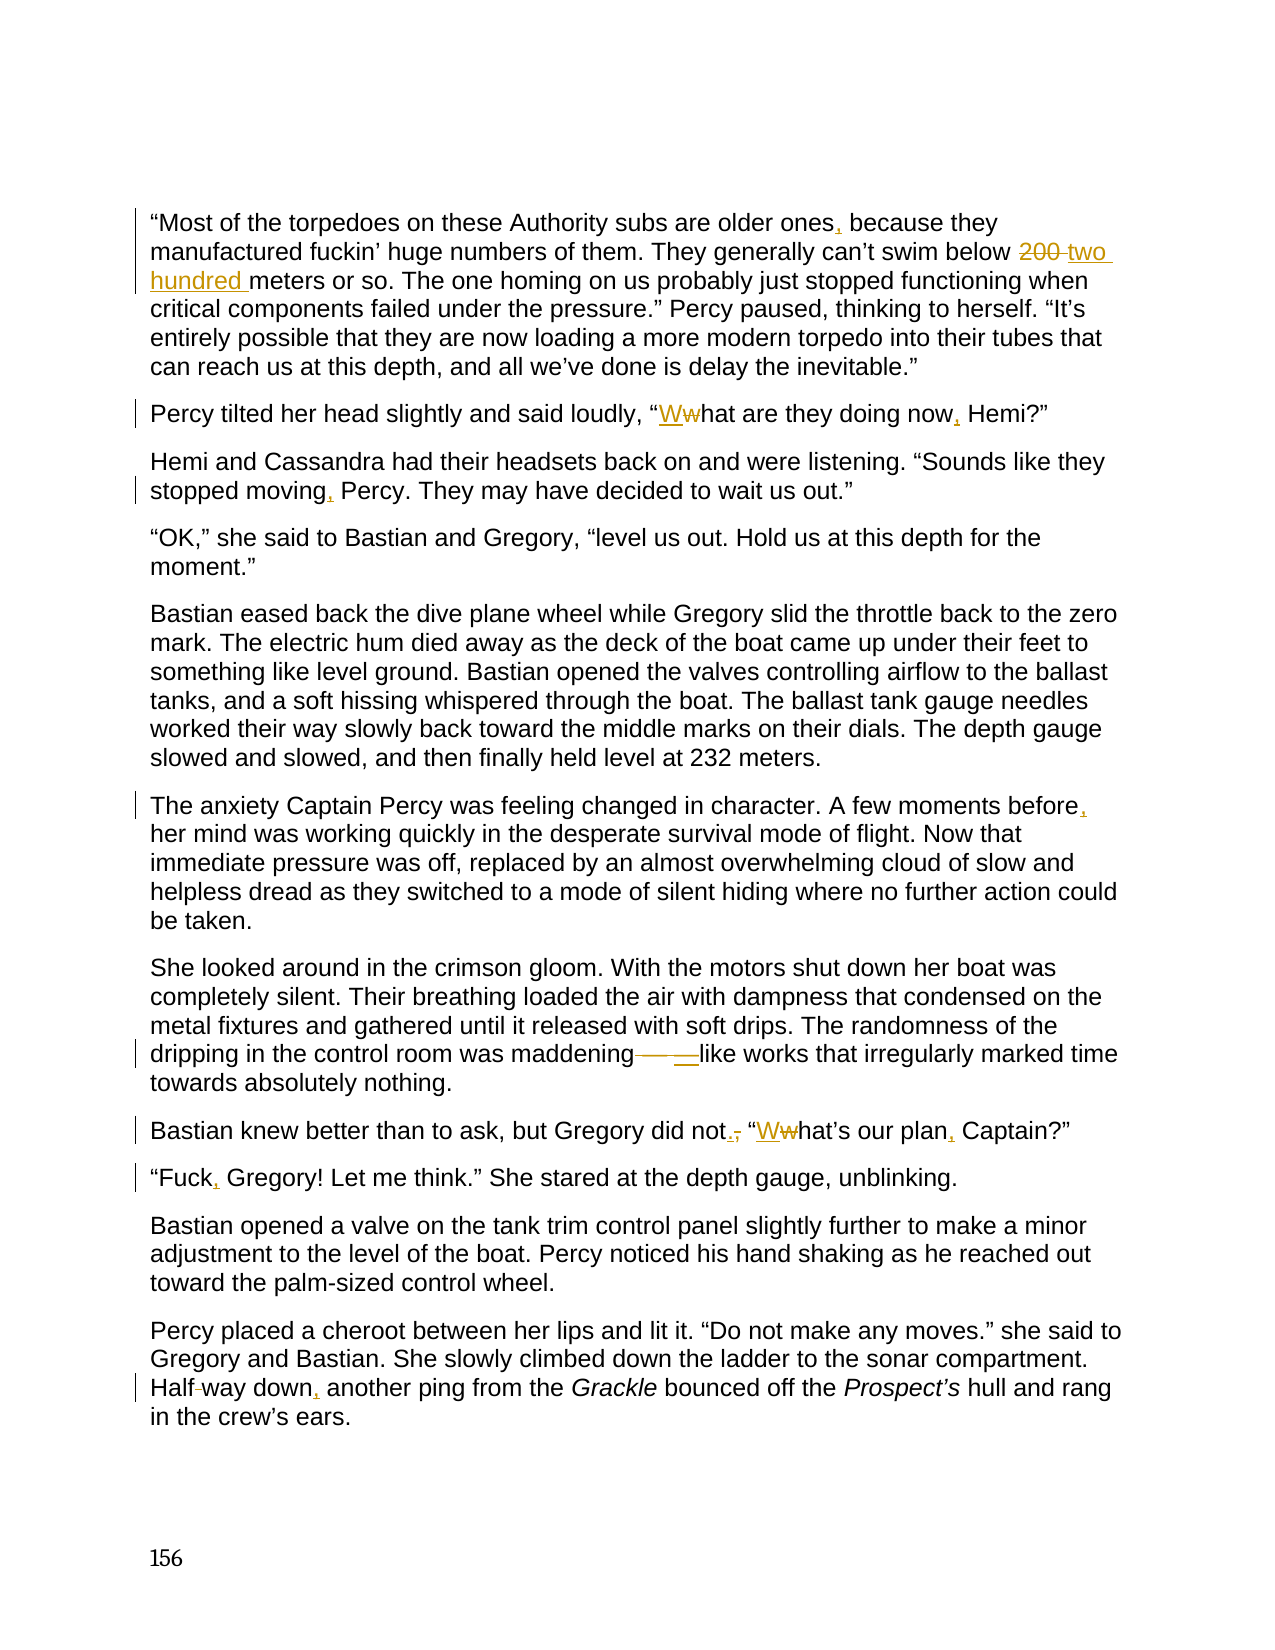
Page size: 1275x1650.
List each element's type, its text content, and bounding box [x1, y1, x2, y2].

text Bastian knew better than to ask, but Gregory did not. “What’s our plan, Captain?” [150, 1116, 1125, 1144]
text Percy tilted her head slightly and said loudly, “What are they doing now, Hemi?” [150, 399, 1125, 428]
text Hemi and Cassandra had their headsets back on and were listening. “Sounds like they stopped moving, Percy. They may have decided to wait us out.” [150, 447, 1125, 504]
text “Most of the torpedoes on these Authority subs are older ones, because they manufactured fuckin’ huge numbers of them. They generally can’t swim below two hundred meters or so. The one homing on us probably just stopped functioning when critical components failed under the pressure.” Percy paused, thinking to herself. “It’s entirely possible that they are now loading a more modern torpedo into their tubes that can reach us at this depth, and all we’ve done is delay the inevitable.” [150, 208, 1125, 381]
text “Fuck, Gregory! Let me think.” She stared at the depth gauge, unblinking. [150, 1163, 1125, 1192]
text The anxiety Captain Percy was feeling changed in character. A few moments before, her mind was working quickly in the desperate survival mode of flight. Now that immediate pressure was off, replaced by an almost overwhelming cloud of slow and helpless dread as they switched to a mode of silent hiding where no further action could be taken. [150, 791, 1125, 934]
text “OK,” she said to Bastian and Gregory, “level us out. Hold us at this depth for the moment.” [150, 523, 1125, 581]
text Bastian opened a valve on the tank trim control panel slightly further to make a minor adjustment to the level of the boat. Percy noticed his hand shaking as he reached out toward the palm-sized control wheel. [150, 1211, 1125, 1297]
text Bastian eased back the dive plane wheel while Gregory slid the throttle back to the zero mark. The electric hum died away as the deck of the boat came up under their feet to something like level ground. Bastian opened the valves controlling airflow to the ballast tanks, and a soft hissing whispered through the boat. The ballast tank gauge needles worked their way slowly back toward the middle marks on their dials. The depth gauge slowed and slowed, and then finally held level at 232 meters. [150, 599, 1125, 772]
text Percy placed a cheroot between her lips and lit it. “Do not make any moves.” she said to Gregory and Bastian. She slowly climbed down the ladder to the sonar compartment. Halfway down, another ping from the Grackle bounced off the Prospect’s hull and rang in the crew’s ears. [150, 1316, 1125, 1431]
text She looked around in the crimson gloom. With the motors shut down her boat was completely silent. Their breathing loaded the air with dampness that condensed on the metal fixtures and gathered until it released with soft drips. The randomness of the dripping in the control room was maddening—like works that irregularly marked time towards absolutely nothing. [150, 953, 1125, 1097]
